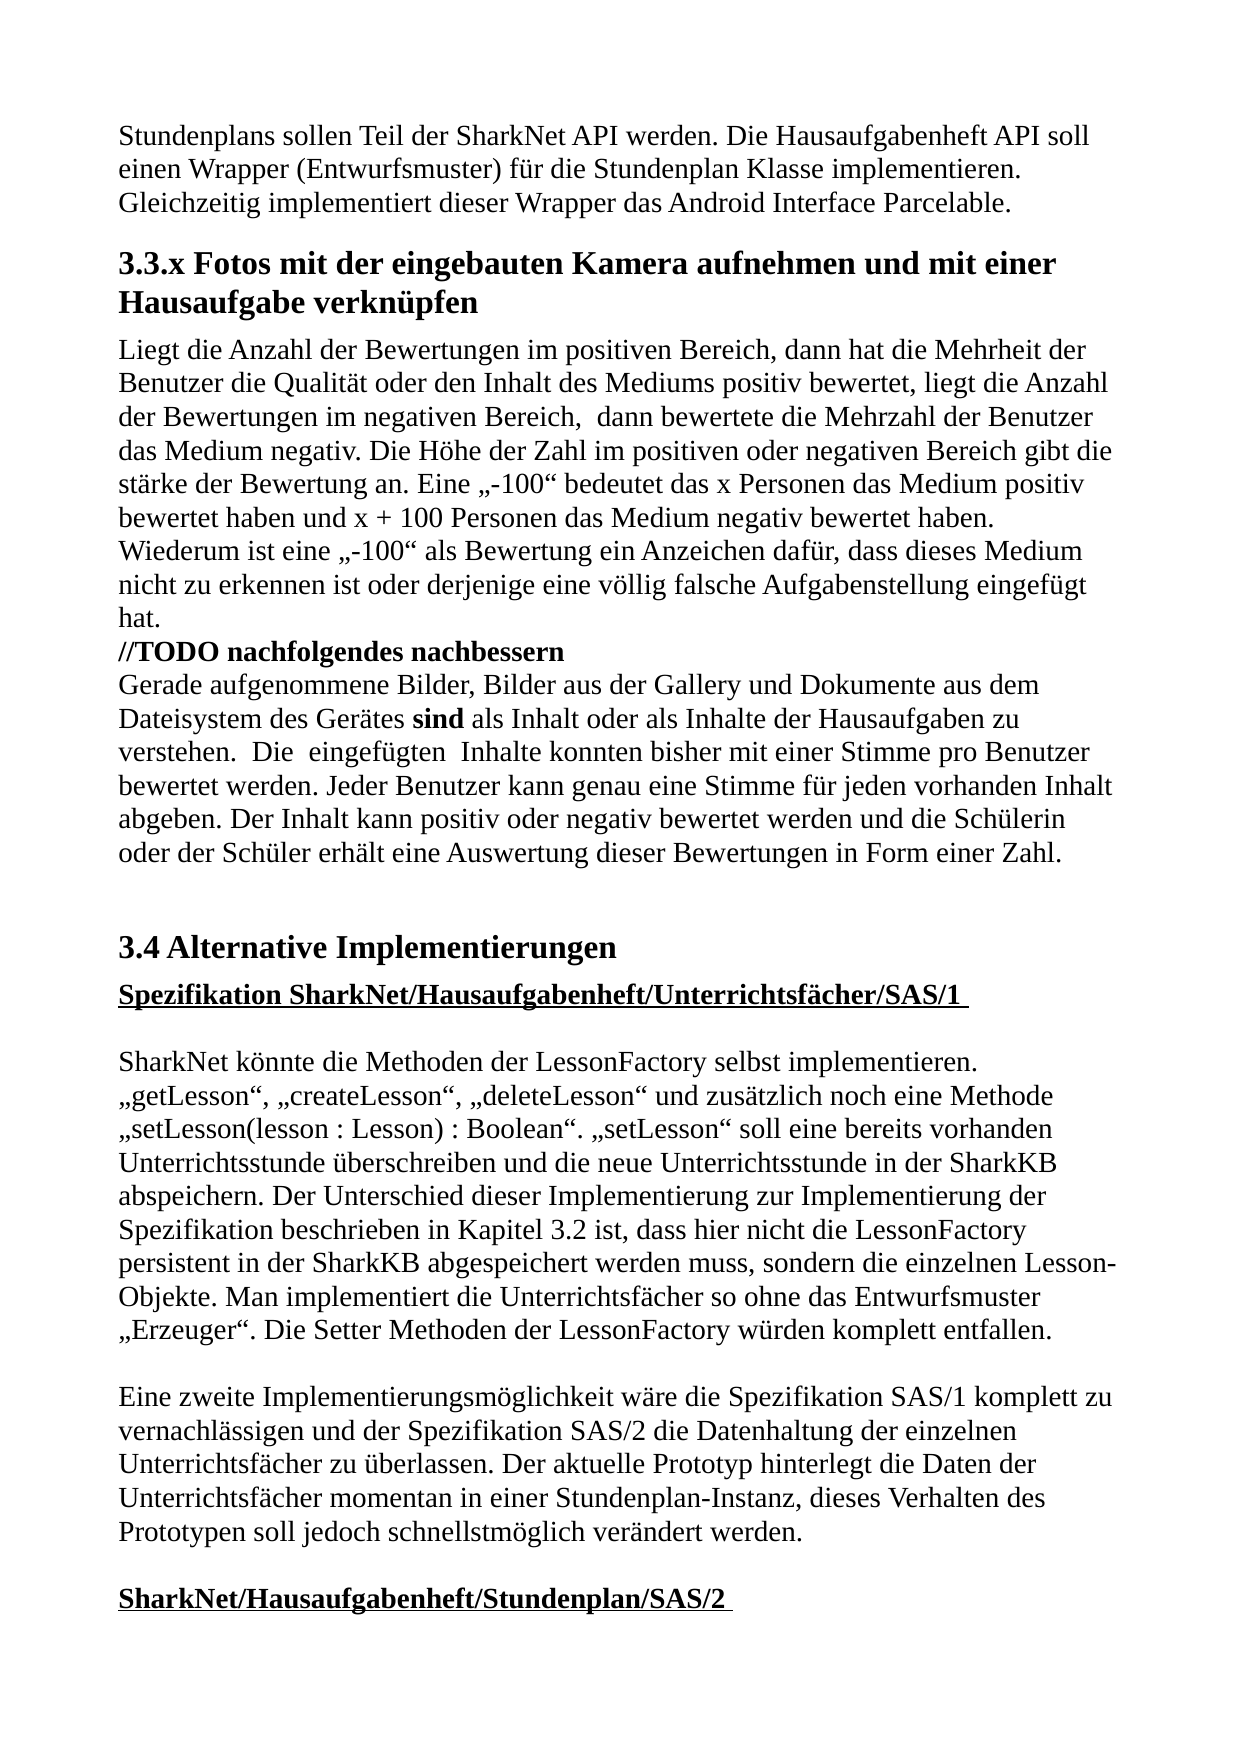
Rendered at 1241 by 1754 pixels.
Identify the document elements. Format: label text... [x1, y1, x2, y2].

subtitle 3.3.x Fotos mit der eingebauten Kamera aufnehmen und mit einer Hausaufgabe verknüpfen [118, 243, 1122, 320]
text Spezifikation SharkNet/Hausaufgabenheft/Unterrichtsfächer/SAS/1 [118, 977, 1122, 1011]
subtitle 3.4 Alternative Implementierungen [118, 927, 1122, 965]
text Eine zweite Implementierungsmöglichkeit wäre die Spezifikation SAS/1 komplett zu vernachlässigen und der Spezifikation SAS/2 die Datenhaltung der einzelnen Unterrichtsfächer zu überlassen. Der aktuelle Prototyp hinterlegt die Daten der Unterrichtsfächer momentan in einer Stundenplan-Instanz, dieses Verhalten des Prototypen soll jedoch schnellstmöglich verändert werden. [118, 1379, 1122, 1547]
text SharkNet/Hausaufgabenheft/Stundenplan/SAS/2 [118, 1581, 1122, 1614]
text Stundenplans sollen Teil der SharkNet API werden. Die Hausaufgabenheft API soll einen Wrapper (Entwurfsmuster) für die Stundenplan Klasse implementieren. Gleichzeitig implementiert dieser Wrapper das Android Interface Parcelable. [118, 118, 1122, 219]
text SharkNet könnte die Methoden der LessonFactory selbst implementieren. „getLesson“, „createLesson“, „deleteLesson“ und zusätzlich noch eine Methode „setLesson(lesson : Lesson) : Boolean“. „setLesson“ soll eine bereits vorhanden Unterrichtsstunde überschreiben und die neue Unterrichtsstunde in der SharkKB abspeichern. Der Unterschied dieser Implementierung zur Implementierung der Spezifikation beschrieben in Kapitel 3.2 ist, dass hier nicht die LessonFactory persistent in der SharkKB abgespeichert werden muss, sondern die einzelnen Lesson-Objekte. Man implementiert die Unterrichtsfächer so ohne das Entwurfsmuster „Erzeuger“. Die Setter Methoden der LessonFactory würden komplett entfallen. [118, 1044, 1122, 1346]
text Gerade aufgenommene Bilder, Bilder aus der Gallery und Dokumente aus dem Dateisystem des Gerätes sind als Inhalt oder als Inhalte der Hausaufgaben zu verstehen. Die eingefügten Inhalte konnten bisher mit einer Stimme pro Benutzer bewertet werden. Jeder Benutzer kann genau eine Stimme für jeden vorhanden Inhalt abgeben. Der Inhalt kann positiv oder negativ bewertet werden und die Schülerin oder der Schüler erhält eine Auswertung dieser Bewertungen in Form einer Zahl. [118, 667, 1122, 869]
text //TODO nachfolgendes nachbessern [118, 634, 1122, 667]
text Liegt die Anzahl der Bewertungen im positiven Bereich, dann hat die Mehrheit der Benutzer die Qualität oder den Inhalt des Mediums positiv bewertet, liegt die Anzahl der Bewertungen im negativen Bereich, dann bewertete die Mehrzahl der Benutzer das Medium negativ. Die Höhe der Zahl im positiven oder negativen Bereich gibt die stärke der Bewertung an. Eine „-100“ bedeutet das x Personen das Medium positiv bewertet haben und x + 100 Personen das Medium negativ bewertet haben. Wiederum ist eine „-100“ als Bewertung ein Anzeichen dafür, dass dieses Medium nicht zu erkennen ist oder derjenige eine völlig falsche Aufgabenstellung eingefügt hat. [118, 332, 1122, 634]
